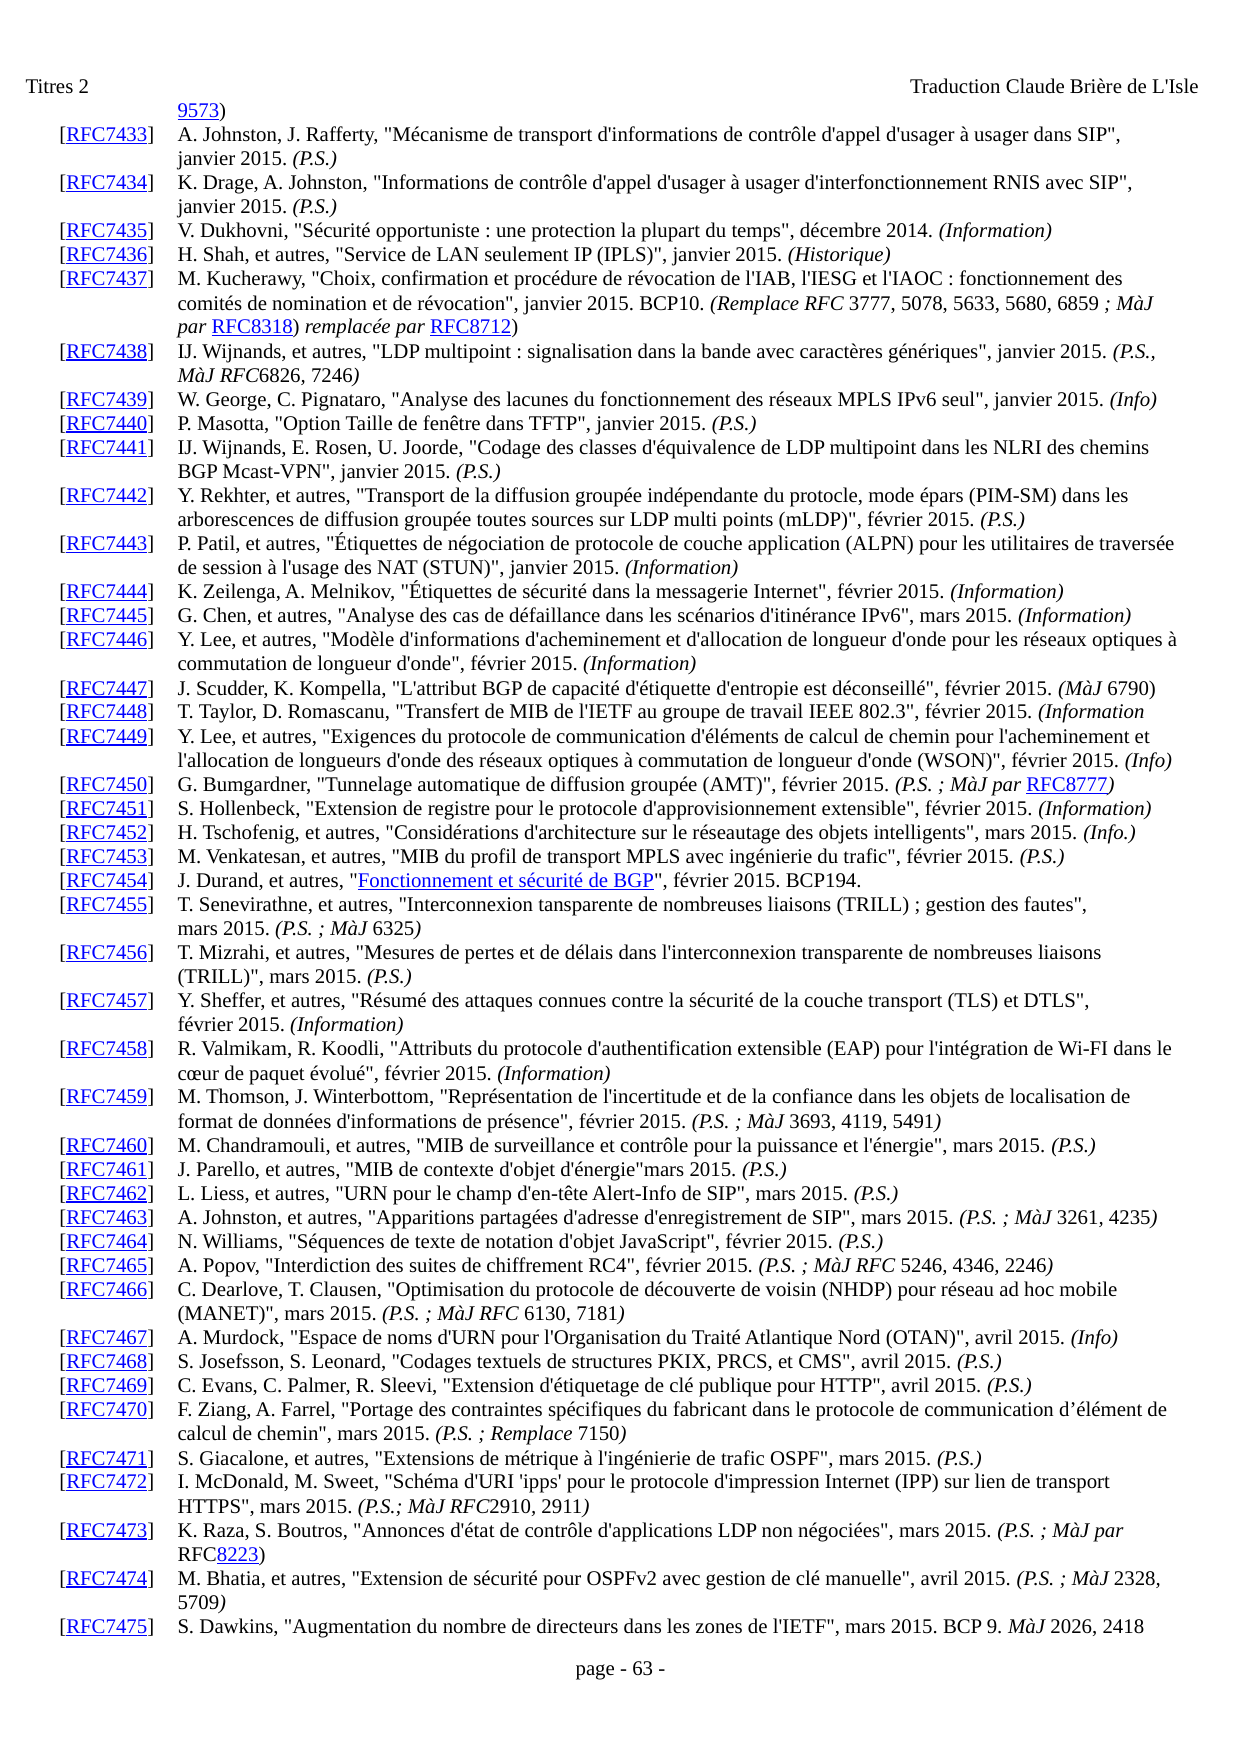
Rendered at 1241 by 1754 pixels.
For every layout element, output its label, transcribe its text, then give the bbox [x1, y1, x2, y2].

text [RFC7446] Y. Lee, et autres, "Modèle d'informations d'acheminement et d'allocation de longueur d'onde pour les réseaux optiques à commutation de longueur d'onde", février 2015. (Information) [59, 627, 1181, 675]
text [RFC7453] M. Venkatesan, et autres, "MIB du profil de transport MPLS avec ingénierie du trafic", février 2015. (P.S.) [59, 844, 1181, 868]
text [RFC7460] M. Chandramouli, et autres, "MIB de surveillance et contrôle pour la puissance et l'énergie", mars 2015. (P.S.) [59, 1133, 1181, 1157]
text [RFC7466] C. Dearlove, T. Clausen, "Optimisation du protocole de découverte de voisin (NHDP) pour réseau ad hoc mobile (MANET)", mars 2015. (P.S. ; MàJ RFC 6130, 7181) [59, 1277, 1181, 1325]
text [RFC7444] K. Zeilenga, A. Melnikov, "Étiquettes de sécurité dans la messagerie Internet", février 2015. (Information) [59, 579, 1181, 603]
text [RFC7445] G. Chen, et autres, "Analyse des cas de défaillance dans les scénarios d'itinérance IPv6", mars 2015. (Information) [59, 603, 1181, 627]
text [RFC7437] M. Kucherawy, "Choix, confirmation et procédure de révocation de l'IAB, l'IESG et l'IAOC : fonctionnement des comités de nomination et de révocation", janvier 2015. BCP10. (Remplace RFC 3777, 5078, 5633, 5680, 6859 ; MàJ par RFC8318) remplacée par RFC8712) [59, 266, 1181, 338]
text [RFC7449] Y. Lee, et autres, "Exigences du protocole de communication d'éléments de calcul de chemin pour l'acheminement et l'allocation de longueurs d'onde des réseaux optiques à commutation de longueur d'onde (WSON)", février 2015. (Info) [59, 723, 1181, 772]
text [RFC7464] N. Williams, "Séquences de texte de notation d'objet JavaScript", février 2015. (P.S.) [59, 1229, 1181, 1253]
text [RFC7465] A. Popov, "Interdiction des suites de chiffrement RC4", février 2015. (P.S. ; MàJ RFC 5246, 4346, 2246) [59, 1253, 1181, 1277]
text [RFC7442] Y. Rekhter, et autres, "Transport de la diffusion groupée indépendante du protocle, mode épars (PIM-SM) dans les arborescences de diffusion groupée toutes sources sur LDP multi points (mLDP)", février 2015. (P.S.) [59, 483, 1181, 531]
text [RFC7456] T. Mizrahi, et autres, "Mesures de pertes et de délais dans l'interconnexion transparente de nombreuses liaisons (TRILL)", mars 2015. (P.S.) [59, 940, 1181, 988]
text [RFC7443] P. Patil, et autres, "Étiquettes de négociation de protocole de couche application (ALPN) pour les utilitaires de traversée de session à l'usage des NAT (STUN)", janvier 2015. (Information) [59, 531, 1181, 579]
text [RFC7448] T. Taylor, D. Romascanu, "Transfert de MIB de l'IETF au groupe de travail IEEE 802.3", février 2015. (Information [59, 699, 1181, 723]
text [RFC7468] S. Josefsson, S. Leonard, "Codages textuels de structures PKIX, PRCS, et CMS", avril 2015. (P.S.) [59, 1349, 1181, 1373]
text [RFC7440] P. Masotta, "Option Taille de fenêtre dans TFTP", janvier 2015. (P.S.) [59, 411, 1181, 435]
text [RFC7471] S. Giacalone, et autres, "Extensions de métrique à l'ingénierie de trafic OSPF", mars 2015. (P.S.) [59, 1445, 1181, 1469]
text [RFC7461] J. Parello, et autres, "MIB de contexte d'objet d'énergie"mars 2015. (P.S.) [59, 1157, 1181, 1181]
text [RFC7455] T. Senevirathne, et autres, "Interconnexion tansparente de nombreuses liaisons (TRILL) ; gestion des fautes", mars 2015. (P.S. ; MàJ 6325) [59, 892, 1181, 940]
text [RFC7475] S. Dawkins, "Augmentation du nombre de directeurs dans les zones de l'IETF", mars 2015. BCP 9. MàJ 2026, 2418 [59, 1614, 1181, 1638]
text [RFC7436] H. Shah, et autres, "Service de LAN seulement IP (IPLS)", janvier 2015. (Historique) [59, 242, 1181, 266]
text [RFC7469] C. Evans, C. Palmer, R. Sleevi, "Extension d'étiquetage de clé publique pour HTTP", avril 2015. (P.S.) [59, 1373, 1181, 1397]
text [RFC7434] K. Drage, A. Johnston, "Informations de contrôle d'appel d'usager à usager d'interfonctionnement RNIS avec SIP", janvier 2015. (P.S.) [59, 170, 1181, 218]
text [RFC7439] W. George, C. Pignataro, "Analyse des lacunes du fonctionnement des réseaux MPLS IPv6 seul", janvier 2015. (Info) [59, 387, 1181, 411]
text [RFC7467] A. Murdock, "Espace de noms d'URN pour l'Organisation du Traité Atlantique Nord (OTAN)", avril 2015. (Info) [59, 1325, 1181, 1349]
text [RFC7452] H. Tschofenig, et autres, "Considérations d'architecture sur le réseautage des objets intelligents", mars 2015. (Info.) [59, 820, 1181, 844]
text [RFC7447] J. Scudder, K. Kompella, "L'attribut BGP de capacité d'étiquette d'entropie est déconseillé", février 2015. (MàJ 6790) [59, 675, 1181, 699]
text [RFC7454] J. Durand, et autres, "Fonctionnement et sécurité de BGP", février 2015. BCP194. [59, 868, 1181, 892]
text [RFC7462] L. Liess, et autres, "URN pour le champ d'en-tête Alert-Info de SIP", mars 2015. (P.S.) [59, 1181, 1181, 1205]
text [RFC7470] F. Ziang, A. Farrel, "Portage des contraintes spécifiques du fabricant dans le protocole de communication d’élément de calcul de chemin", mars 2015. (P.S. ; Remplace 7150) [59, 1397, 1181, 1445]
text [RFC7438] IJ. Wijnands, et autres, "LDP multipoint : signalisation dans la bande avec caractères génériques", janvier 2015. (P.S., MàJ RFC6826, 7246) [59, 338, 1181, 387]
text [RFC7451] S. Hollenbeck, "Extension de registre pour le protocole d'approvisionnement extensible", février 2015. (Information) [59, 796, 1181, 820]
text [RFC7433] A. Johnston, J. Rafferty, "Mécanisme de transport d'informations de contrôle d'appel d'usager à usager dans SIP", janvier 2015. (P.S.) [59, 122, 1181, 170]
text 9573) [59, 98, 1181, 122]
text [RFC7473] K. Raza, S. Boutros, "Annonces d'état de contrôle d'applications LDP non négociées", mars 2015. (P.S. ; MàJ par RFC8223) [59, 1518, 1181, 1566]
text [RFC7457] Y. Sheffer, et autres, "Résumé des attaques connues contre la sécurité de la couche transport (TLS) et DTLS", février 2015. (Information) [59, 988, 1181, 1036]
text [RFC7458] R. Valmikam, R. Koodli, "Attributs du protocole d'authentification extensible (EAP) pour l'intégration de Wi-FI dans le cœur de paquet évolué", février 2015. (Information) [59, 1036, 1181, 1084]
text [RFC7441] IJ. Wijnands, E. Rosen, U. Joorde, "Codage des classes d'équivalence de LDP multipoint dans les NLRI des chemins BGP Mcast-VPN", janvier 2015. (P.S.) [59, 435, 1181, 483]
text [RFC7435] V. Dukhovni, "Sécurité opportuniste : une protection la plupart du temps", décembre 2014. (Information) [59, 218, 1181, 242]
text [RFC7474] M. Bhatia, et autres, "Extension de sécurité pour OSPFv2 avec gestion de clé manuelle", avril 2015. (P.S. ; MàJ 2328, 5709) [59, 1566, 1181, 1614]
text [RFC7472] I. McDonald, M. Sweet, "Schéma d'URI 'ipps' pour le protocole d'impression Internet (IPP) sur lien de transport HTTPS", mars 2015. (P.S.; MàJ RFC2910, 2911) [59, 1469, 1181, 1518]
text [RFC7450] G. Bumgardner, "Tunnelage automatique de diffusion groupée (AMT)", février 2015. (P.S. ; MàJ par RFC8777) [59, 772, 1181, 796]
text [RFC7463] A. Johnston, et autres, "Apparitions partagées d'adresse d'enregistrement de SIP", mars 2015. (P.S. ; MàJ 3261, 4235) [59, 1205, 1181, 1229]
text [RFC7459] M. Thomson, J. Winterbottom, "Représentation de l'incertitude et de la confiance dans les objets de localisation de format de données d'informations de présence", février 2015. (P.S. ; MàJ 3693, 4119, 5491) [59, 1084, 1181, 1133]
